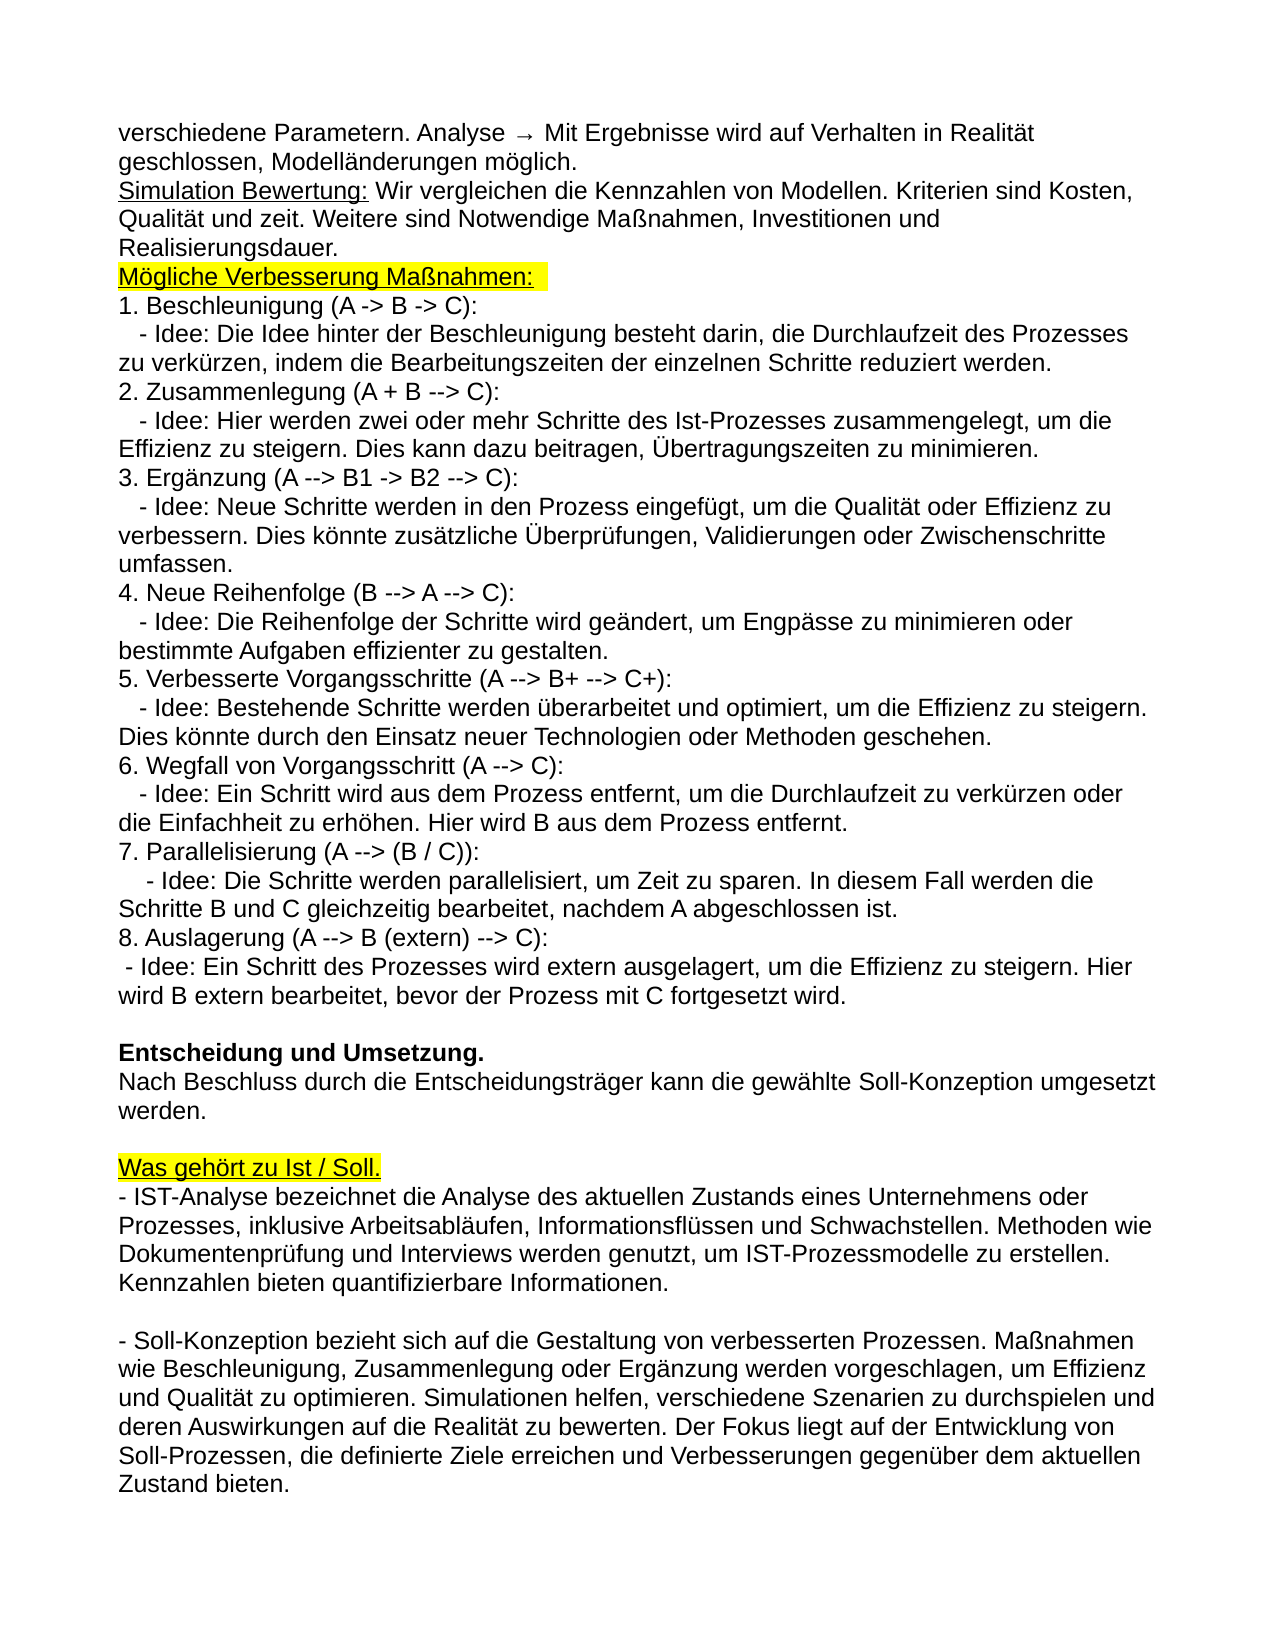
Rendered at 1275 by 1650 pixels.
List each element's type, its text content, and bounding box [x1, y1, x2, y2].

text 3. Ergänzung (A --> B1 -> B2 --> C): [118, 463, 1157, 492]
text Simulation Bewertung: Wir vergleichen die Kennzahlen von Modellen. Kriterien sind Kosten, Qualität und zeit. Weitere sind Notwendige Maßnahmen, Investitionen und Realisierungsdauer. Mögliche Verbesserung Maßnahmen: 1. Beschleunigung (A -> B -> C): [118, 176, 1157, 319]
text 5. Verbesserte Vorgangsschritte (A --> B+ --> C+): [118, 664, 1157, 693]
text - IST-Analyse bezeichnet die Analyse des aktuellen Zustands eines Unternehmens oder Prozesses, inklusive Arbeitsabläufen, Informationsflüssen und Schwachstellen. Methoden wie Dokumentenprüfung und Interviews werden genutzt, um IST-Prozessmodelle zu erstellen. Kennzahlen bieten quantifizierbare Informationen. [118, 1182, 1157, 1297]
text - Idee: Bestehende Schritte werden überarbeitet und optimiert, um die Effizienz zu steigern. Dies könnte durch den Einsatz neuer Technologien oder Methoden geschehen. [118, 693, 1157, 751]
text Was gehört zu Ist / Soll. [118, 1153, 1157, 1182]
text 6. Wegfall von Vorgangsschritt (A --> C): - Idee: Ein Schritt wird aus dem Prozess entfernt, um die Durchlaufzeit zu verkürzen oder die Einfachheit zu erhöhen. Hier wird B aus dem Prozess entfernt. [118, 751, 1157, 837]
text Nach Beschluss durch die Entscheidungsträger kann die gewählte Soll-Konzeption umgesetzt werden. [118, 1067, 1157, 1124]
text 2. Zusammenlegung (A + B --> C): [118, 377, 1157, 406]
text - Idee: Neue Schritte werden in den Prozess eingefügt, um die Qualität oder Effizienz zu verbessern. Dies könnte zusätzliche Überprüfungen, Validierungen oder Zwischenschritte umfassen. [118, 492, 1157, 578]
text 8. Auslagerung (A --> B (extern) --> C): - Idee: Ein Schritt des Prozesses wird extern ausgelagert, um die Effizienz zu steigern. Hier wird B extern bearbeitet, bevor der Prozess mit C fortgesetzt wird. [118, 923, 1157, 1009]
text verschiedene Parametern. Analyse → Mit Ergebnisse wird auf Verhalten in Realität geschlossen, Modelländerungen möglich. [118, 118, 1157, 176]
text - Idee: Die Reihenfolge der Schritte wird geändert, um Engpässe zu minimieren oder bestimmte Aufgaben effizienter zu gestalten. [118, 607, 1157, 664]
text - Idee: Hier werden zwei oder mehr Schritte des Ist-Prozesses zusammengelegt, um die Effizienz zu steigern. Dies kann dazu beitragen, Übertragungszeiten zu minimieren. [118, 406, 1157, 463]
text - Soll-Konzeption bezieht sich auf die Gestaltung von verbesserten Prozessen. Maßnahmen wie Beschleunigung, Zusammenlegung oder Ergänzung werden vorgeschlagen, um Effizienz und Qualität zu optimieren. Simulationen helfen, verschiedene Szenarien zu durchspielen und deren Auswirkungen auf die Realität zu bewerten. Der Fokus liegt auf der Entwicklung von Soll-Prozessen, die definierte Ziele erreichen und Verbesserungen gegenüber dem aktuellen Zustand bieten. [118, 1326, 1157, 1498]
text 7. Parallelisierung (A --> (B / C)): - Idee: Die Schritte werden parallelisiert, um Zeit zu sparen. In diesem Fall werden die Schritte B und C gleichzeitig bearbeitet, nachdem A abgeschlossen ist. [118, 837, 1157, 923]
text Entscheidung und Umsetzung. [118, 1038, 1157, 1067]
text 4. Neue Reihenfolge (B --> A --> C): [118, 578, 1157, 607]
text - Idee: Die Idee hinter der Beschleunigung besteht darin, die Durchlaufzeit des Prozesses zu verkürzen, indem die Bearbeitungszeiten der einzelnen Schritte reduziert werden. [118, 319, 1157, 377]
